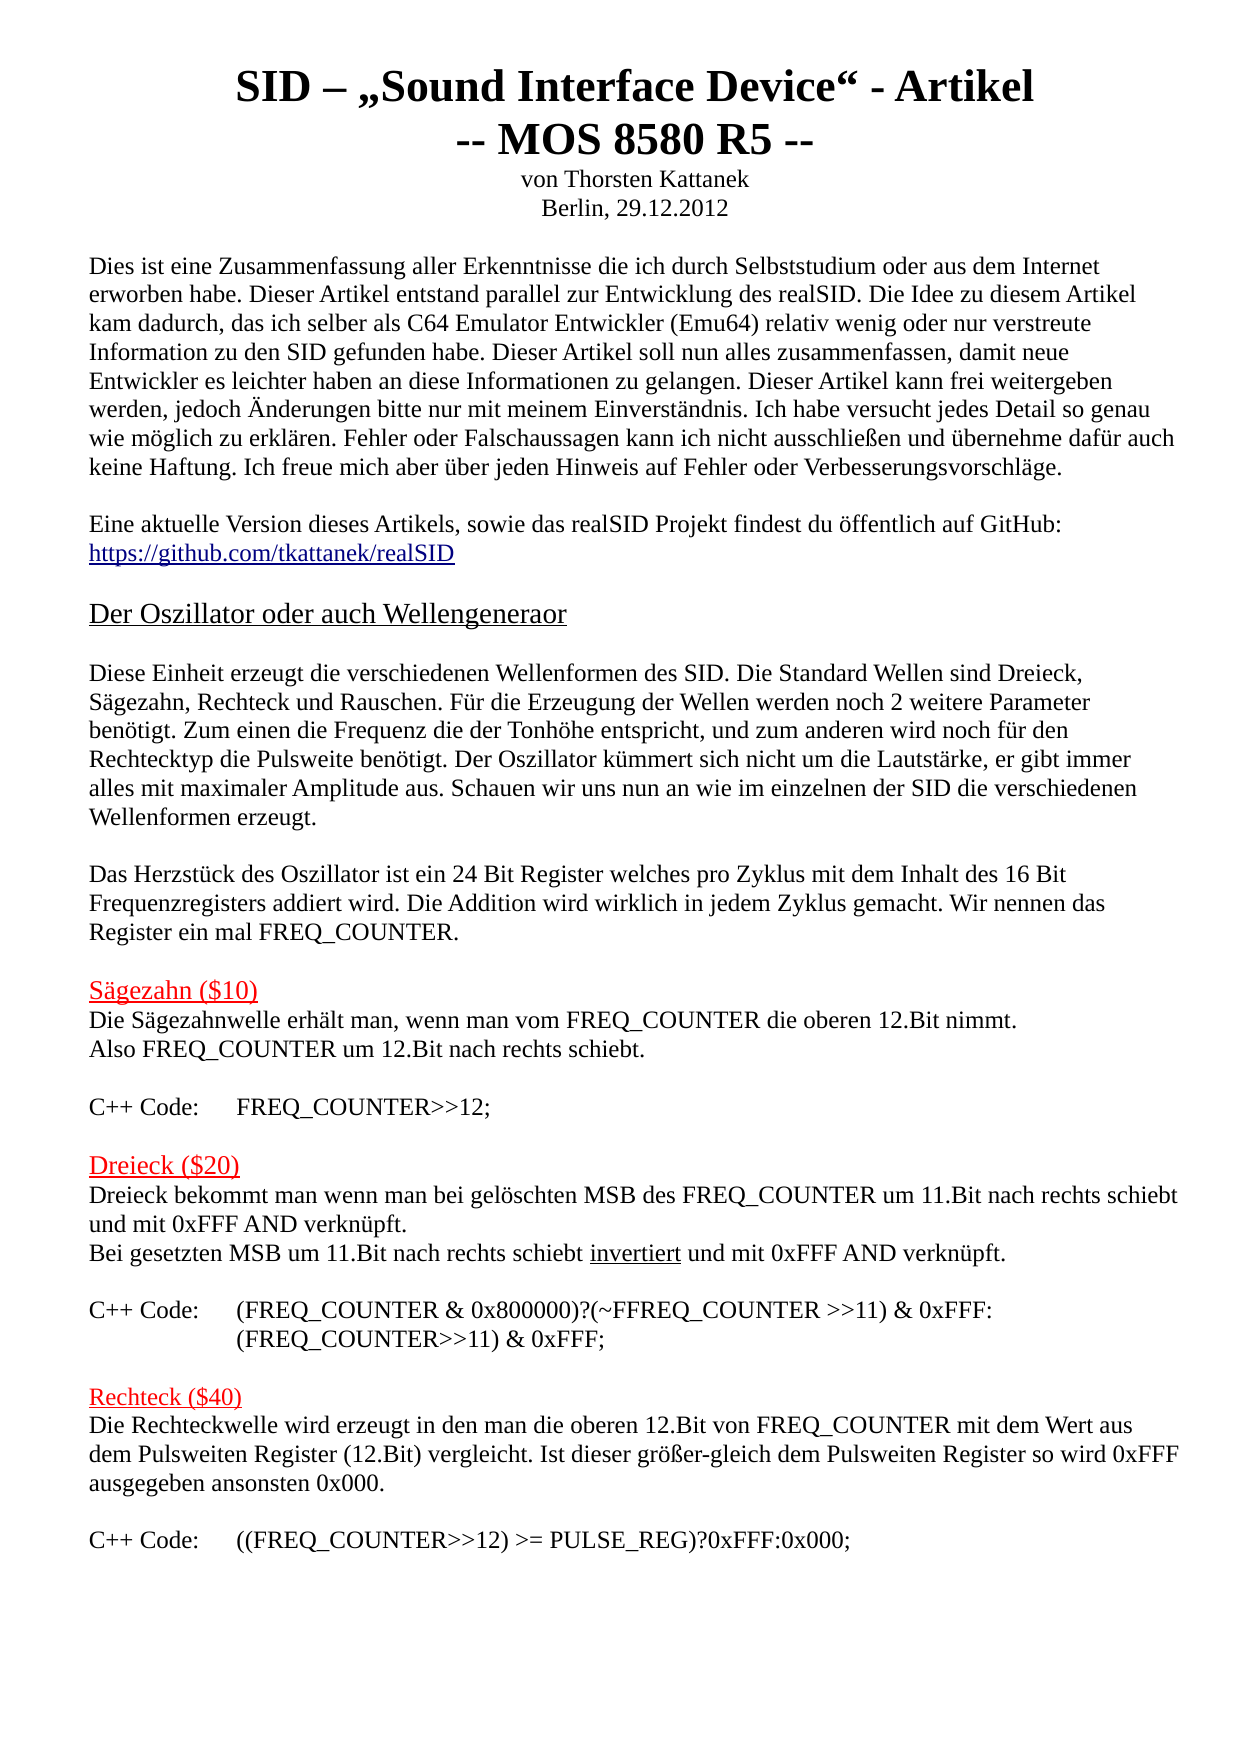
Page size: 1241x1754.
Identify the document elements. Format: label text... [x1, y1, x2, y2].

text Sägezahn ($10) [88, 974, 1181, 1005]
text C++ Code: ((FREQ_COUNTER>>12) >= PULSE_REG)?0xFFF:0x000; [88, 1525, 1181, 1554]
text Bei gesetzten MSB um 11.Bit nach rechts schiebt invertiert und mit 0xFFF AND verknüpft. [88, 1238, 1181, 1267]
text Der Oszillator oder auch Wellengeneraor [88, 596, 1181, 629]
text SID – „Sound Interface Device“ - Artikel [88, 59, 1181, 112]
text -- MOS 8580 R5 -- [88, 112, 1181, 164]
text C++ Code: FREQ_COUNTER>>12; [88, 1092, 1181, 1120]
text Das Herzstück des Oszillator ist ein 24 Bit Register welches pro Zyklus mit dem Inhalt des 16 Bit Frequenzregisters addiert wird. Die Addition wird wirklich in jedem Zyklus gemacht. Wir nennen das Register ein mal FREQ_COUNTER. [88, 859, 1181, 946]
text Dies ist eine Zusammenfassung aller Erkenntnisse die ich durch Selbststudium oder aus dem Internet erworben habe. Dieser Artikel entstand parallel zur Entwicklung des realSID. Die Idee zu diesem Artikel kam dadurch, das ich selber als C64 Emulator Entwickler (Emu64) relativ wenig oder nur verstreute Information zu den SID gefunden habe. Dieser Artikel soll nun alles zusammenfassen, damit neue Entwickler es leichter haben an diese Informationen zu gelangen. Dieser Artikel kann frei weitergeben werden, jedoch Änderungen bitte nur mit meinem Einverständnis. Ich habe versucht jedes Detail so genau wie möglich zu erklären. Fehler oder Falschaussagen kann ich nicht ausschließen und übernehme dafür auch keine Haftung. Ich freue mich aber über jeden Hinweis auf Fehler oder Verbesserungsvorschläge. [88, 251, 1181, 481]
text Rechteck ($40) [88, 1382, 1181, 1410]
text Die Rechteckwelle wird erzeugt in den man die oberen 12.Bit von FREQ_COUNTER mit dem Wert aus dem Pulsweiten Register (12.Bit) vergleicht. Ist dieser größer-gleich dem Pulsweiten Register so wird 0xFFF ausgegeben ansonsten 0x000. [88, 1410, 1181, 1497]
text von Thorsten Kattanek [88, 164, 1181, 193]
text Dreieck bekommt man wenn man bei gelöschten MSB des FREQ_COUNTER um 11.Bit nach rechts schiebt und mit 0xFFF AND verknüpft. [88, 1180, 1181, 1238]
text Diese Einheit erzeugt die verschiedenen Wellenformen des SID. Die Standard Wellen sind Dreieck, Sägezahn, Rechteck und Rauschen. Für die Erzeugung der Wellen werden noch 2 weitere Parameter [88, 658, 1181, 716]
text Also FREQ_COUNTER um 12.Bit nach rechts schiebt. [88, 1034, 1181, 1063]
text Dreieck ($20) [88, 1149, 1181, 1180]
text Eine aktuelle Version dieses Artikels, sowie das realSID Projekt findest du öffentlich auf GitHub: [88, 509, 1181, 538]
text Berlin, 29.12.2012 [88, 193, 1181, 222]
text Die Sägezahnwelle erhält man, wenn man vom FREQ_COUNTER die oberen 12.Bit nimmt. [88, 1005, 1181, 1034]
text https://github.com/tkattanek/realSID [88, 538, 1181, 567]
text benötigt. Zum einen die Frequenz die der Tonhöhe entspricht, und zum anderen wird noch für den Rechtecktyp die Pulsweite benötigt. Der Oszillator kümmert sich nicht um die Lautstärke, er gibt immer alles mit maximaler Amplitude aus. Schauen wir uns nun an wie im einzelnen der SID die verschiedenen Wellenformen erzeugt. [88, 716, 1181, 831]
text C++ Code: (FREQ_COUNTER & 0x800000)?(~FFREQ_COUNTER >>11) & 0xFFF: (FREQ_COUNTER>>11) & 0xFFF; [88, 1295, 1181, 1353]
